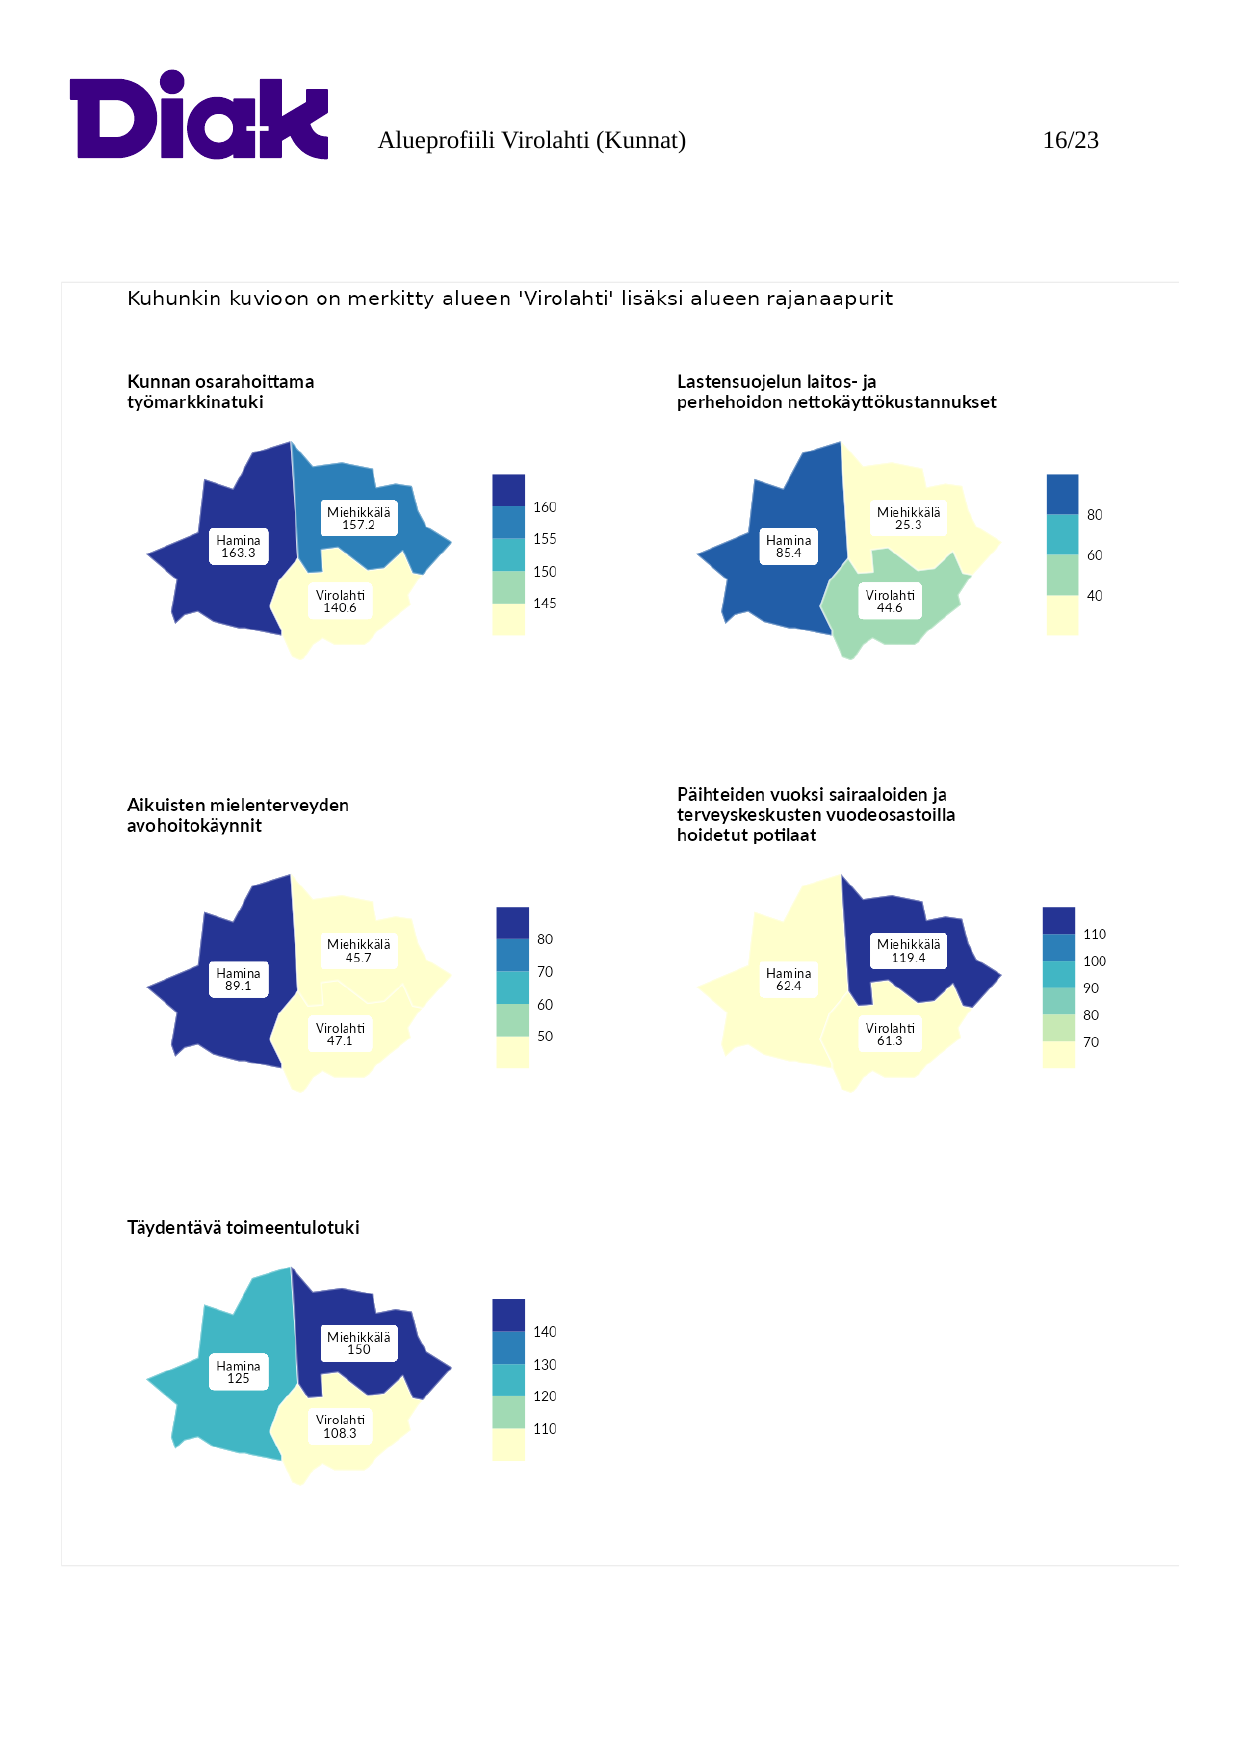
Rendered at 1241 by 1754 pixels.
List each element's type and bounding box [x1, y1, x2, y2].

picture [61, 196, 1179, 1651]
